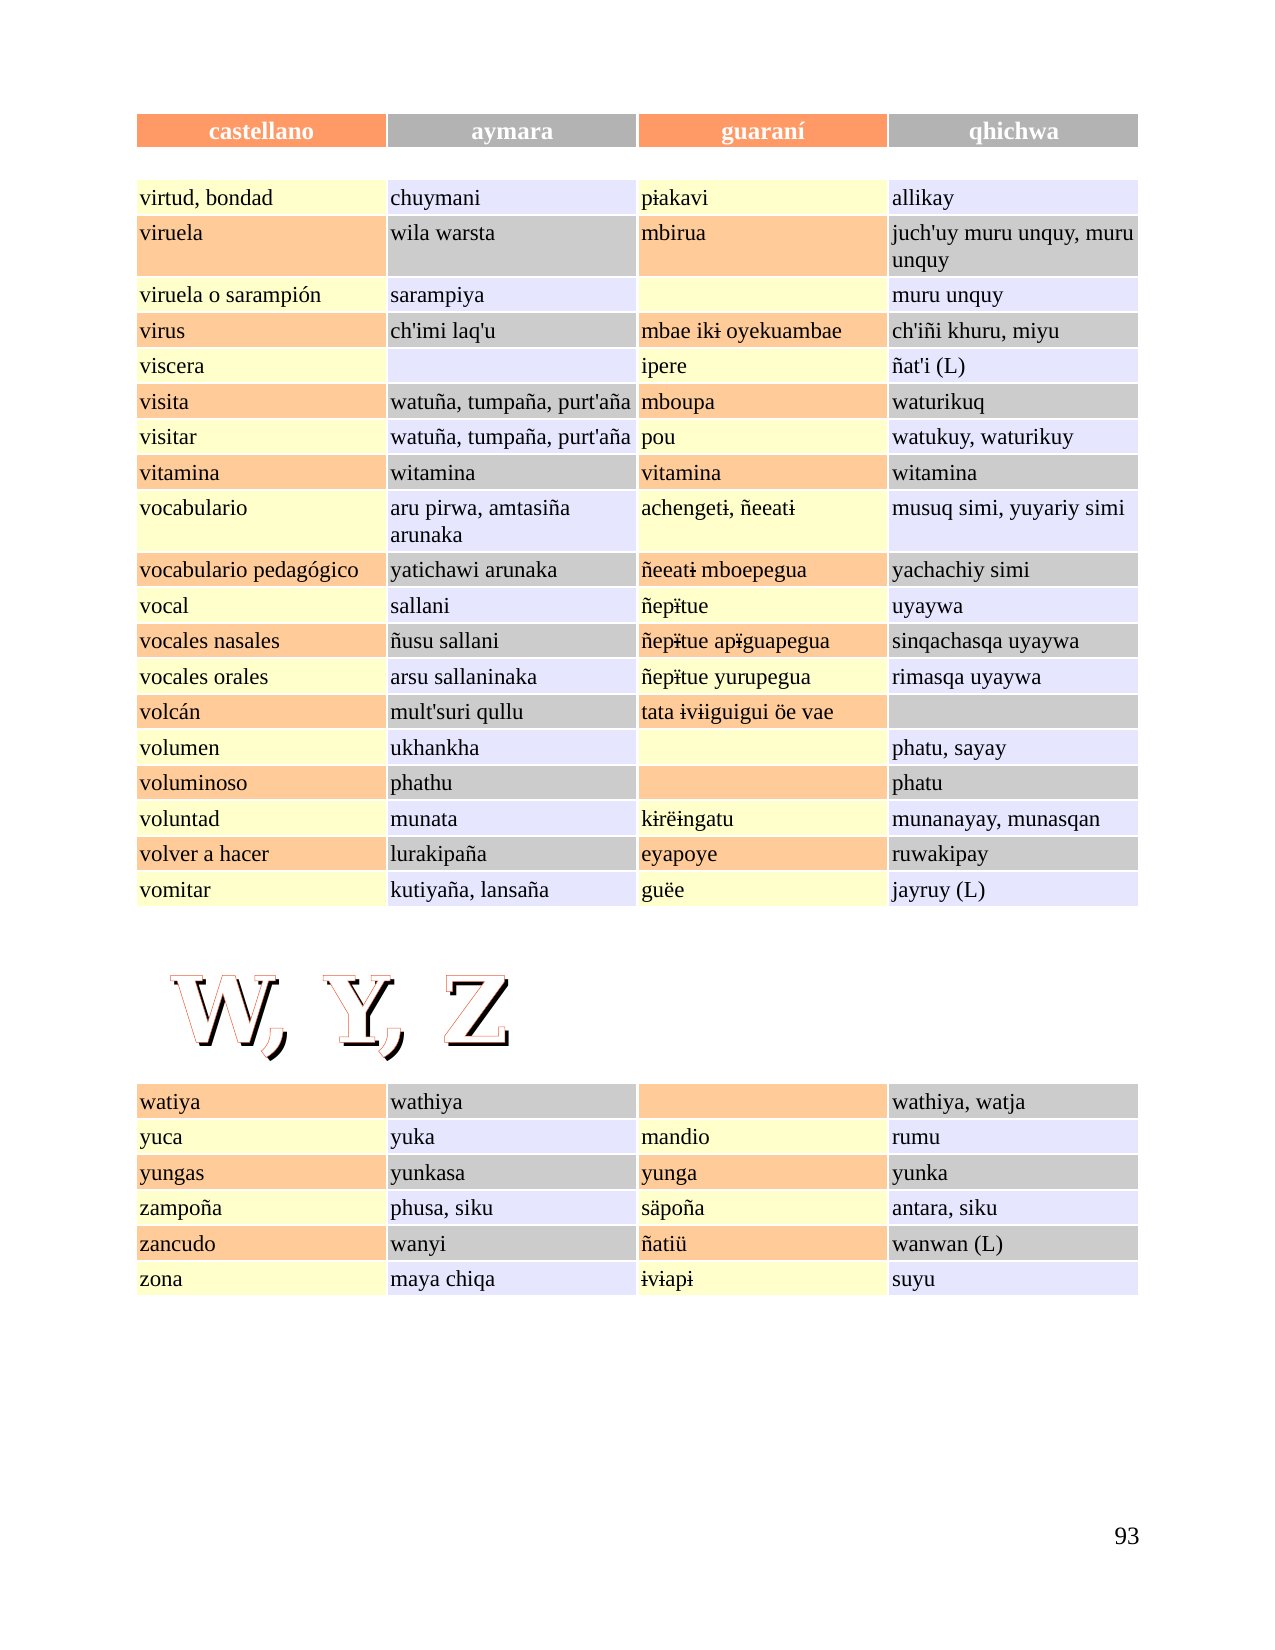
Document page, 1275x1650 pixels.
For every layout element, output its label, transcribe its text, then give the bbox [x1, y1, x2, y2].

table_cell yunkasa [388, 1155, 636, 1189]
table_cell yunka [889, 1155, 1138, 1189]
subtitle W, Y, Z [171, 956, 1139, 1064]
table_cell ch'imi laq'u [388, 313, 636, 347]
table_cell eyapoye [639, 837, 887, 870]
table_cell mbae iki oyekuambae [639, 313, 887, 347]
table_cell visita [137, 384, 386, 418]
table_cell mbirua [639, 216, 887, 276]
table_cell mboupa [639, 384, 887, 418]
table_header watiya [137, 1084, 386, 1118]
table_cell [639, 766, 887, 799]
table_cell yungas [137, 1155, 386, 1189]
table_cell ñeeati mboepegua [639, 553, 887, 586]
table_cell vitamina [137, 455, 386, 489]
table_cell sarampiya [388, 278, 636, 311]
table_cell yuca [137, 1120, 386, 1153]
table_cell vomitar [137, 872, 386, 906]
table_cell viruela o sarampión [137, 278, 386, 311]
table_cell lurakipaña [388, 837, 636, 870]
table_cell [889, 695, 1138, 728]
table_cell ukhankha [388, 730, 636, 764]
table_cell yachachiy simi [889, 553, 1138, 586]
table_cell volumen [137, 730, 386, 764]
table_cell phatu, sayay [889, 730, 1138, 764]
table_cell ñepïtue yurupegua [639, 659, 887, 693]
table_cell pou [639, 420, 887, 453]
table_cell virtud, bondad [137, 180, 386, 214]
table_cell yatichawi arunaka [388, 553, 636, 586]
table_cell ñat'i (L) [889, 349, 1138, 382]
table_cell witamina [388, 455, 636, 489]
table_cell zampoña [137, 1191, 386, 1224]
table_cell witamina [889, 455, 1138, 489]
table_cell ñepïtue apïguapegua [639, 624, 887, 657]
table_cell watukuy, waturikuy [889, 420, 1138, 453]
table_cell musuq simi, yuyariy simi [889, 491, 1138, 551]
table_cell watuña, tumpaña, purt'aña [388, 420, 636, 453]
table_cell ipere [639, 349, 887, 382]
table_cell allikay [889, 180, 1138, 214]
table_cell vocales nasales [137, 624, 386, 657]
table_cell suyu [889, 1262, 1138, 1295]
table_header wathiya [388, 1084, 636, 1118]
table_cell phatu [889, 766, 1138, 799]
table_header [639, 1084, 887, 1118]
table_cell watuña, tumpaña, purt'aña [388, 384, 636, 418]
table_cell achengeti, ñeeati [639, 491, 887, 551]
table_cell tata iviiguigui öe vae [639, 695, 887, 728]
table_cell arsu sallaninaka [388, 659, 636, 693]
table_cell antara, siku [889, 1191, 1138, 1224]
table_cell ñusu sallani [388, 624, 636, 657]
table_cell phusa, siku [388, 1191, 636, 1224]
table_cell ch'iñi khuru, miyu [889, 313, 1138, 347]
table_cell volver a hacer [137, 837, 386, 870]
table_cell yunga [639, 1155, 887, 1189]
table_cell [639, 730, 887, 764]
table_cell wanwan (L) [889, 1226, 1138, 1260]
table_cell wanyi [388, 1226, 636, 1260]
table_cell säpoña [639, 1191, 887, 1224]
table_cell ruwakipay [889, 837, 1138, 870]
table_cell voluminoso [137, 766, 386, 799]
table_cell iviapi [639, 1262, 887, 1295]
table_cell phathu [388, 766, 636, 799]
table_cell vocal [137, 588, 386, 622]
table_cell muru unquy [889, 278, 1138, 311]
table_cell voluntad [137, 801, 386, 835]
table_cell [639, 278, 887, 311]
table_cell virus [137, 313, 386, 347]
table_cell zancudo [137, 1226, 386, 1260]
table_cell guëe [639, 872, 887, 906]
table_cell aru pirwa, amtasiña arunaka [388, 491, 636, 551]
table_cell ñatiü [639, 1226, 887, 1260]
table_cell rumu [889, 1120, 1138, 1153]
table_header wathiya, watja [889, 1084, 1138, 1118]
table_cell yuka [388, 1120, 636, 1153]
table_cell sallani [388, 588, 636, 622]
table_cell mandio [639, 1120, 887, 1153]
table_cell volcán [137, 695, 386, 728]
table_cell waturikuq [889, 384, 1138, 418]
table_cell viruela [137, 216, 386, 276]
table_cell kirëingatu [639, 801, 887, 835]
table_cell chuymani [388, 180, 636, 214]
table_cell jayruy (L) [889, 872, 1138, 906]
table_cell munata [388, 801, 636, 835]
table_cell juch'uy muru unquy, muru unquy [889, 216, 1138, 276]
table_cell maya chiqa [388, 1262, 636, 1295]
table_cell wila warsta [388, 216, 636, 276]
table_cell [388, 349, 636, 382]
table_cell piakavi [639, 180, 887, 214]
table_cell vitamina [639, 455, 887, 489]
table_cell viscera [137, 349, 386, 382]
table_cell rimasqa uyaywa [889, 659, 1138, 693]
table_cell zona [137, 1262, 386, 1295]
table_cell sinqachasqa uyaywa [889, 624, 1138, 657]
table_cell visitar [137, 420, 386, 453]
table_cell uyaywa [889, 588, 1138, 622]
table_cell ñepïtue [639, 588, 887, 622]
table_cell munanayay, munasqan [889, 801, 1138, 835]
table_cell vocabulario pedagógico [137, 553, 386, 586]
table_cell mult'suri qullu [388, 695, 636, 728]
table_cell vocales orales [137, 659, 386, 693]
table_cell kutiyaña, lansaña [388, 872, 636, 906]
table_cell vocabulario [137, 491, 386, 551]
